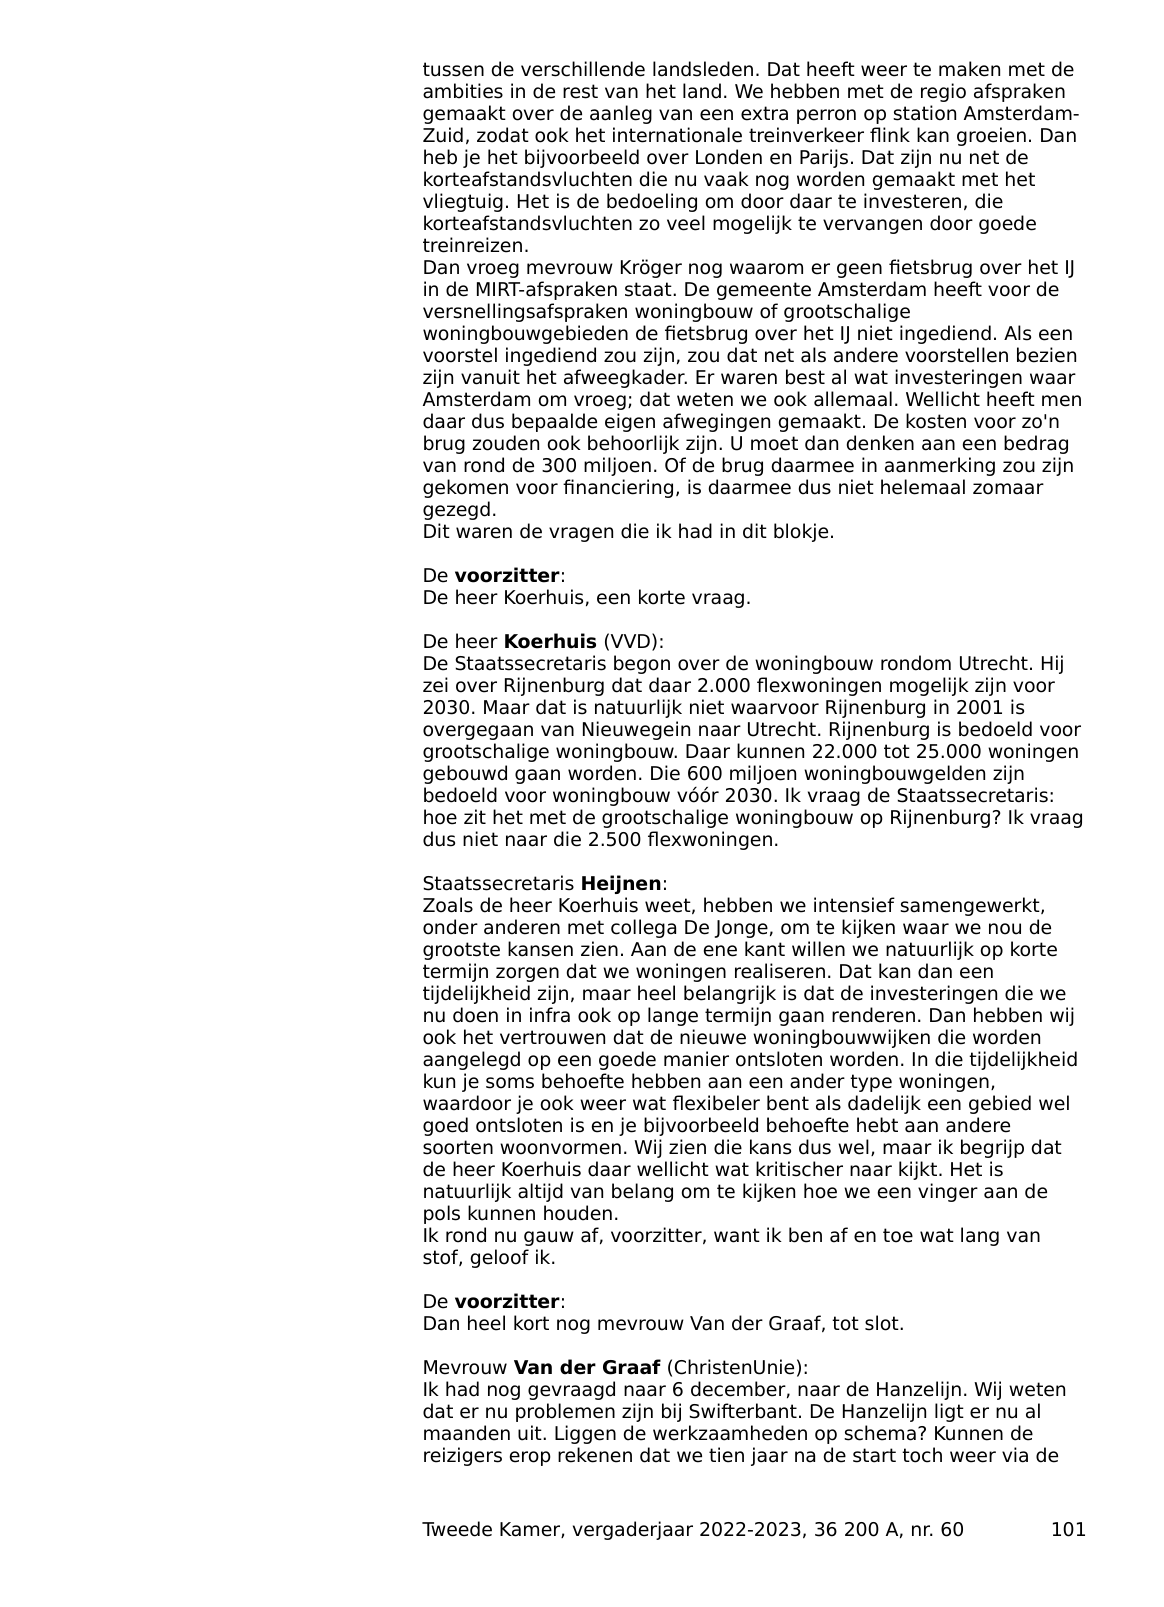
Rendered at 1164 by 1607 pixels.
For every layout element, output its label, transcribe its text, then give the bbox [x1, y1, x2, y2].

text De heer Koerhuis (VVD): [422, 631, 1087, 653]
text Dit waren de vragen die ik had in dit blokje. [422, 521, 1087, 543]
text Zoals de heer Koerhuis weet, hebben we intensief samengewerkt, onder anderen met collega De Jonge, om te kijken waar we nou de grootste kansen zien. Aan de ene kant willen we natuurlijk op korte termijn zorgen dat we woningen realiseren. Dat kan dan een tijdelijkheid zijn, maar heel belangrijk is dat de investeringen die we nu doen in infra ook op lange termijn gaan renderen. Dan hebben wij ook het vertrouwen dat de nieuwe woningbouwwijken die worden aangelegd op een goede manier ontsloten worden. In die tijdelijkheid kun je soms behoefte hebben aan een ander type woningen, waardoor je ook weer wat flexibeler bent als dadelijk een gebied wel goed ontsloten is en je bijvoorbeeld behoefte hebt aan andere soorten woonvormen. Wij zien die kans dus wel, maar ik begrijp dat de heer Koerhuis daar wellicht wat kritischer naar kijkt. Het is natuurlijk altijd van belang om te kijken hoe we een vinger aan de pols kunnen houden. [422, 895, 1087, 1224]
text De heer Koerhuis, een korte vraag. [422, 587, 1087, 609]
text De voorzitter: [422, 1291, 1087, 1313]
text Dan vroeg mevrouw Kröger nog waarom er geen fietsbrug over het IJ in de MIRT-afspraken staat. De gemeente Amsterdam heeft voor de versnellingsafspraken woningbouw of grootschalige woningbouwgebieden de fietsbrug over het IJ niet ingediend. Als een voorstel ingediend zou zijn, zou dat net als andere voorstellen bezien zijn vanuit het afweegkader. Er waren best al wat investeringen waar Amsterdam om vroeg; dat weten we ook allemaal. Wellicht heeft men daar dus bepaalde eigen afwegingen gemaakt. De kosten voor zo'n brug zouden ook behoorlijk zijn. U moet dan denken aan een bedrag van rond de 300 miljoen. Of de brug daarmee in aanmerking zou zijn gekomen voor financiering, is daarmee dus niet helemaal zomaar gezegd. [422, 257, 1087, 521]
text tussen de verschillende landsleden. Dat heeft weer te maken met de ambities in de rest van het land. We hebben met de regio afspraken gemaakt over de aanleg van een extra perron op station Amsterdam-Zuid, zodat ook het internationale treinverkeer flink kan groeien. Dan heb je het bijvoorbeeld over Londen en Parijs. Dat zijn nu net de korteafstandsvluchten die nu vaak nog worden gemaakt met het vliegtuig. Het is de bedoeling om door daar te investeren, die korteafstandsvluchten zo veel mogelijk te vervangen door goede treinreizen. [422, 59, 1087, 257]
text De Staatssecretaris begon over de woningbouw rondom Utrecht. Hij zei over Rijnenburg dat daar 2.000 flexwoningen mogelijk zijn voor 2030. Maar dat is natuurlijk niet waarvoor Rijnenburg in 2001 is overgegaan van Nieuwegein naar Utrecht. Rijnenburg is bedoeld voor grootschalige woningbouw. Daar kunnen 22.000 tot 25.000 woningen gebouwd gaan worden. Die 600 miljoen woningbouwgelden zijn bedoeld voor woningbouw vóór 2030. Ik vraag de Staatssecretaris: hoe zit het met de grootschalige woningbouw op Rijnenburg? Ik vraag dus niet naar die 2.500 flexwoningen. [422, 653, 1087, 851]
text De voorzitter: [422, 565, 1087, 587]
text Ik rond nu gauw af, voorzitter, want ik ben af en toe wat lang van stof, geloof ik. [422, 1224, 1087, 1268]
text Mevrouw Van der Graaf (ChristenUnie): [422, 1357, 1087, 1379]
text Staatssecretaris Heijnen: [422, 873, 1087, 895]
text Dan heel kort nog mevrouw Van der Graaf, tot slot. [422, 1313, 1087, 1335]
text Ik had nog gevraagd naar 6 december, naar de Hanzelijn. Wij weten dat er nu problemen zijn bij Swifterbant. De Hanzelijn ligt er nu al maanden uit. Liggen de werkzaamheden op schema? Kunnen de reizigers erop rekenen dat we tien jaar na de start toch weer via de [422, 1379, 1087, 1467]
